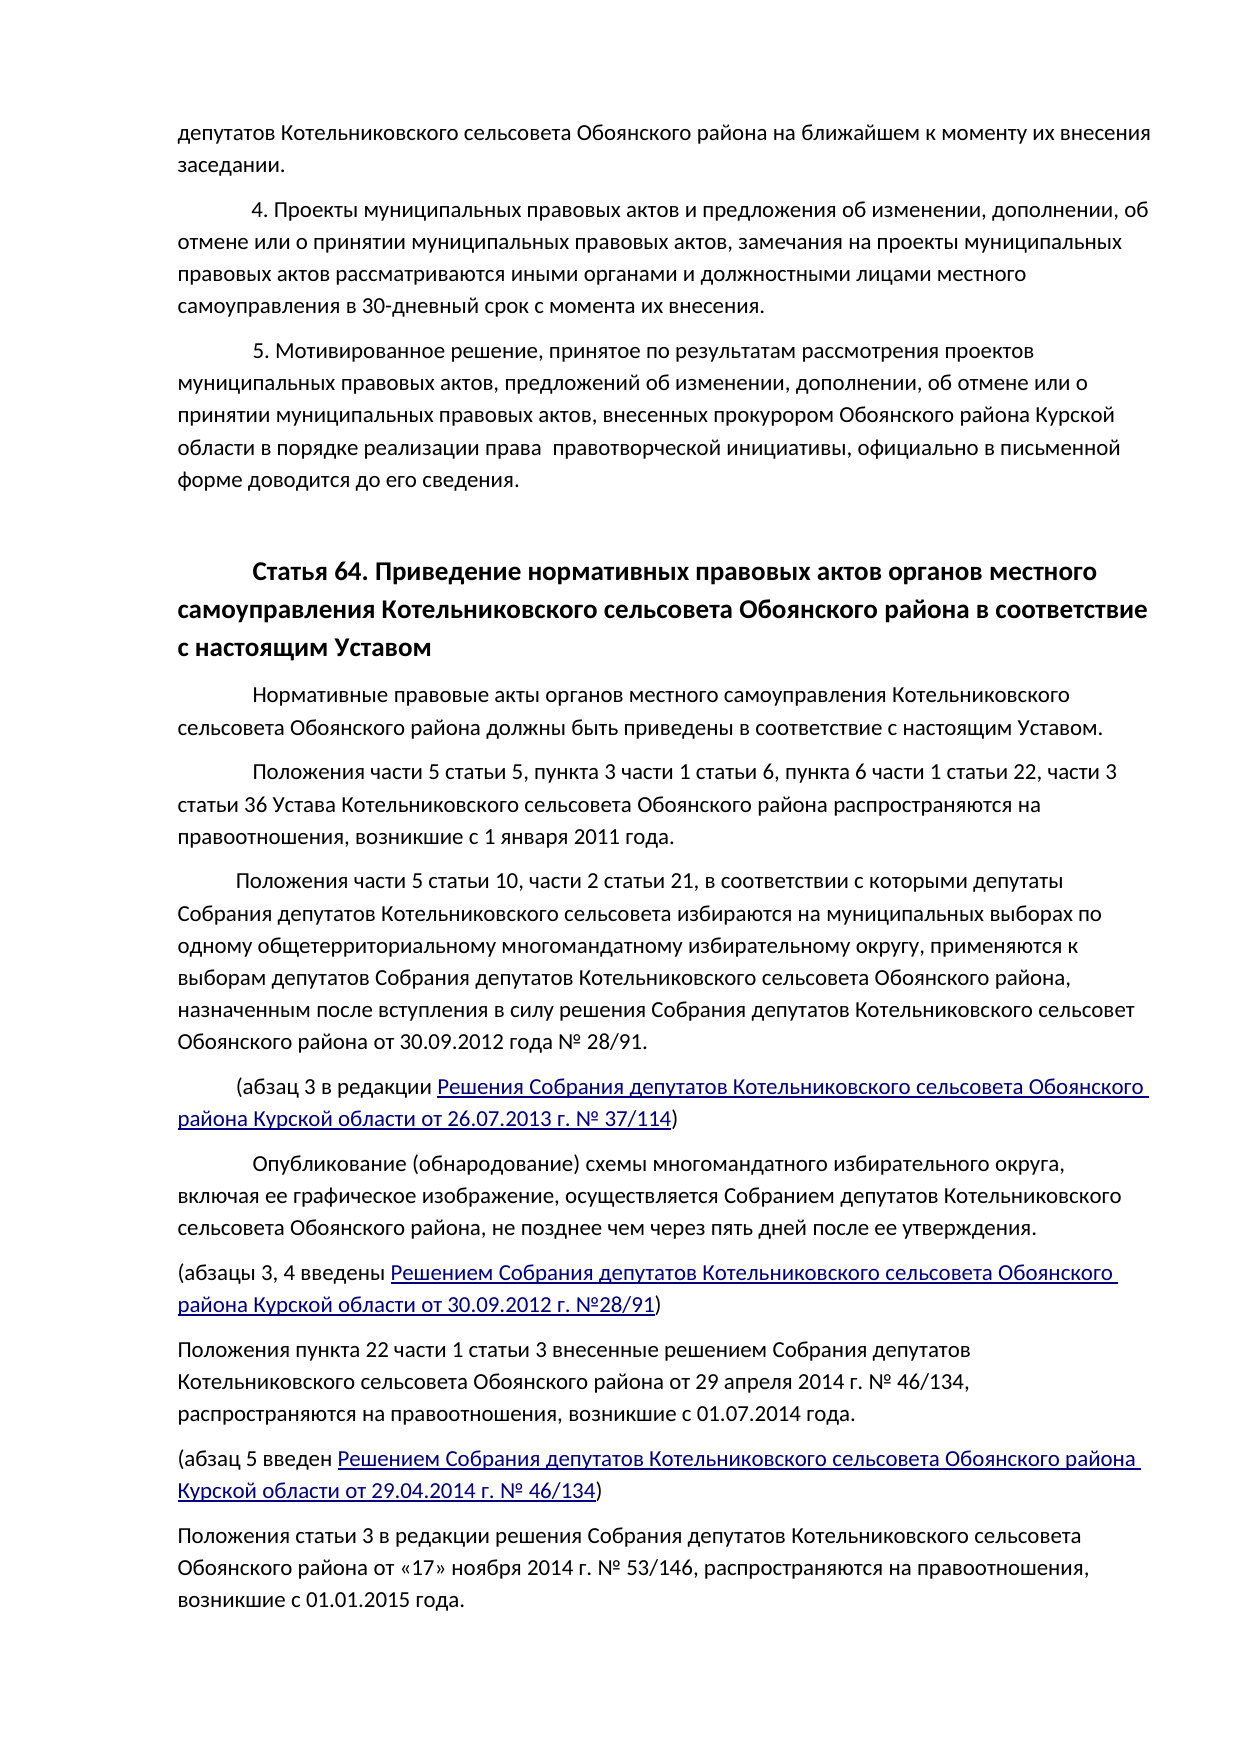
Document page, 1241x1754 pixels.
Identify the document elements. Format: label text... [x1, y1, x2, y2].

text Нормативные правовые акты органов местного самоуправления Котельниковского сельсовета Обоянского района должны быть приведены в соответствие с настоящим Уставом. [177, 681, 1152, 741]
text Положения части 5 статьи 5, пункта 3 части 1 статьи 6, пункта 6 части 1 статьи 22, части 3 статьи 36 Устава Котельниковского сельсовета Обоянского района распространяются на правоотношения, возникшие с 1 января 2011 года. [177, 757, 1152, 850]
text 4. Проекты муниципальных правовых актов и предложения об изменении, дополнении, об отмене или о принятии муниципальных правовых актов, замечания на проекты муниципальных правовых актов рассматриваются иными органами и должностными лицами местного самоуправления в 30-дневный срок с момента их внесения. [177, 195, 1152, 319]
text депутатов Котельниковского сельсовета Обоянского района на ближайшем к моменту их внесения заседании. [177, 118, 1152, 178]
text (абзацы 3, 4 введены Решением Собрания депутатов Котельниковского сельсовета Обоянского района Курской области от 30.09.2012 г. №28/91) [177, 1258, 1152, 1318]
text (абзац 5 введен Решением Собрания депутатов Котельниковского сельсовета Обоянского района Курской области от 29.04.2014 г. № 46/134) [177, 1444, 1152, 1504]
text Положения части 5 статьи 10, части 2 статьи 21, в соответствии с которыми депутаты Собрания депутатов Котельниковского сельсовета избираются на муниципальных выборах по одному общетерриториальному многомандатному избирательному округу, применяются к выборам депутатов Собрания депутатов Котельниковского сельсовета Обоянского района, назначенным после вступления в силу решения Собрания депутатов Котельниковского сельсовет Обоянского района от 30.09.2012 года № 28/91. [177, 867, 1152, 1056]
text Опубликование (обнародование) схемы многомандатного избирательного округа, включая ее графическое изображение, осуществляется Собранием депутатов Котельниковского сельсовета Обоянского района, не позднее чем через пять дней после ее утверждения. [177, 1149, 1152, 1241]
text Статья 64. Приведение нормативных правовых актов органов местного самоуправления Котельниковского сельсовета Обоянского района в соответствие с настоящим Уставом [177, 554, 1152, 663]
text Положения пункта 22 части 1 статьи 3 внесенные решением Собрания депутатов Котельниковского сельсовета Обоянского района от 29 апреля 2014 г. № 46/134, распространяются на правоотношения, возникшие с 01.07.2014 года. [177, 1335, 1152, 1427]
text Положения статьи 3 в редакции решения Собрания депутатов Котельниковского сельсовета Обоянского района от «17» ноября 2014 г. № 53/146, распространяются на правоотношения, возникшие с 01.01.2015 года. [177, 1521, 1152, 1613]
text 5. Мотивированное решение, принятое по результатам рассмотрения проектов муниципальных правовых актов, предложений об изменении, дополнении, об отмене или о принятии муниципальных правовых актов, внесенных прокурором Обоянского района Курской области в порядке реализации права правотворческой инициативы, официально в письменной форме доводится до его сведения. [177, 336, 1152, 493]
text (абзац 3 в редакции Решения Собрания депутатов Котельниковского сельсовета Обоянского района Курской области от 26.07.2013 г. № 37/114) [177, 1072, 1152, 1132]
